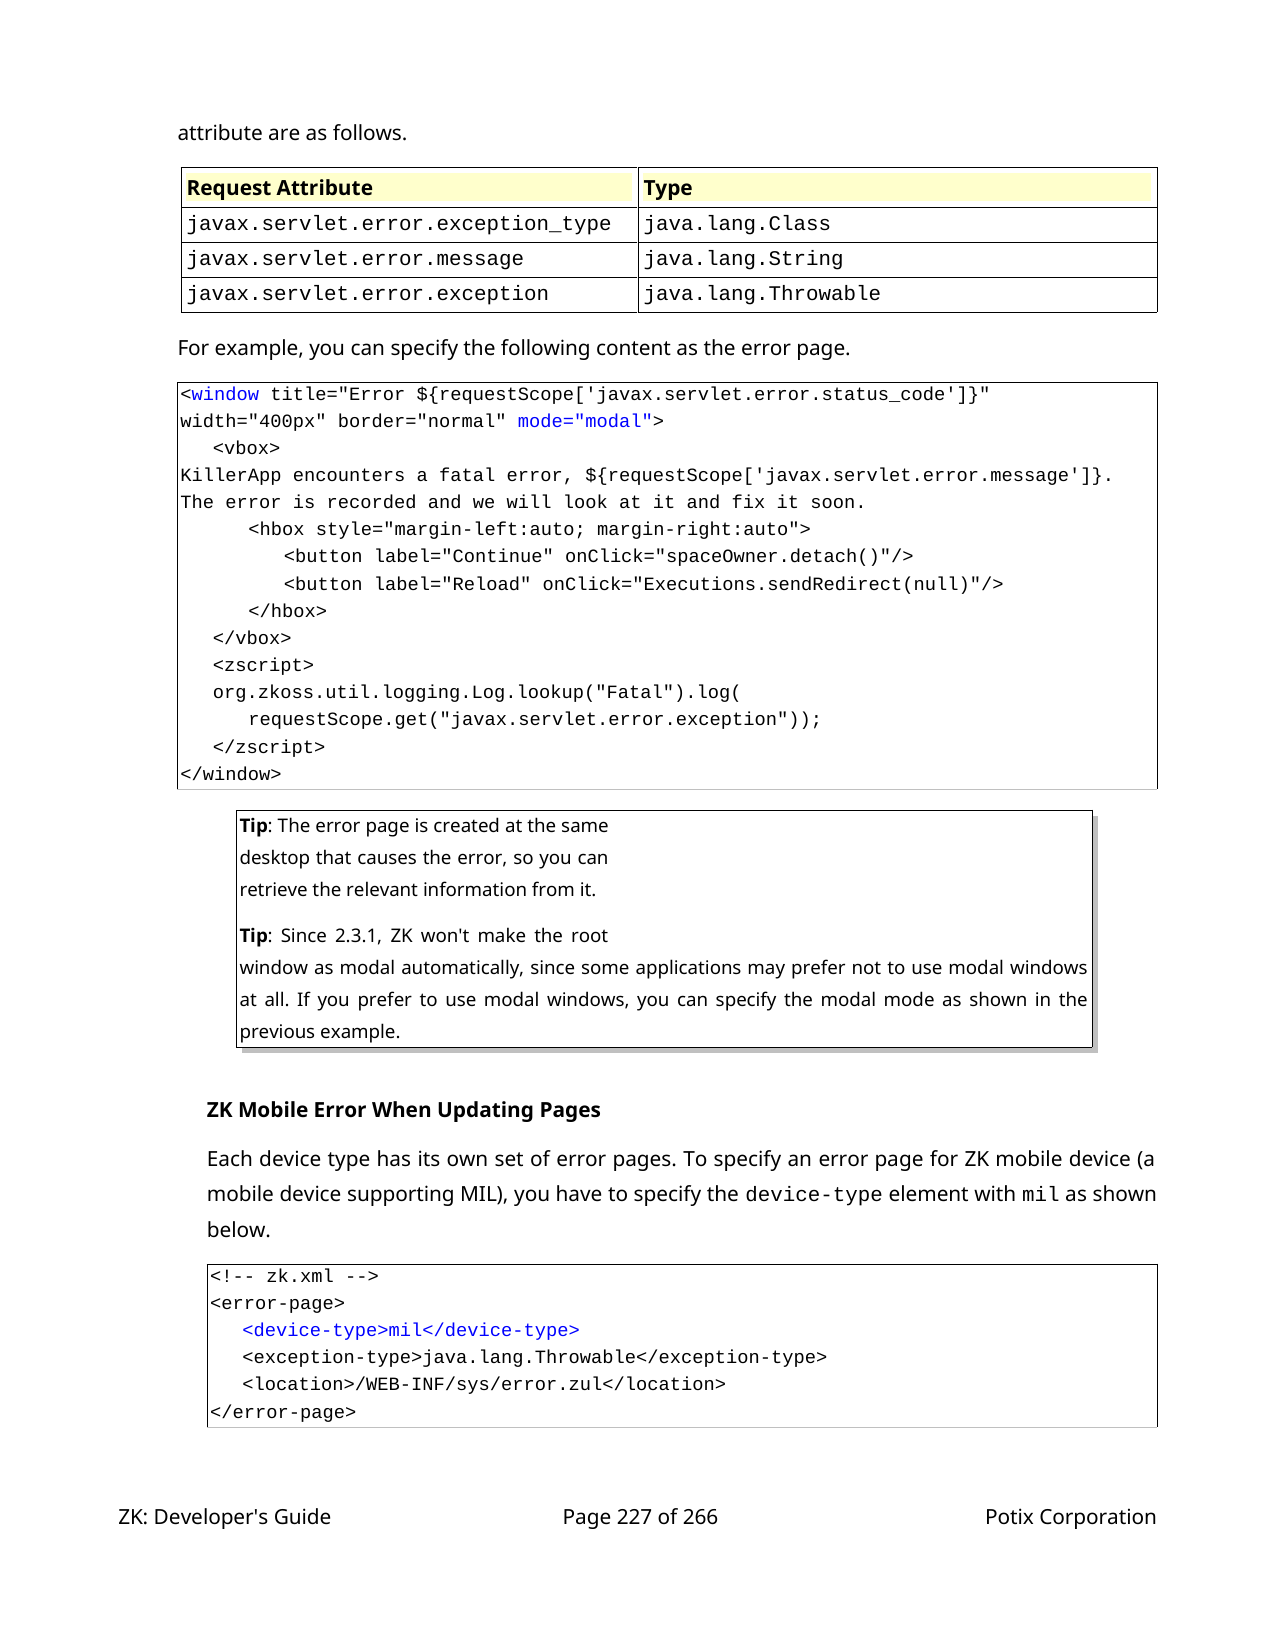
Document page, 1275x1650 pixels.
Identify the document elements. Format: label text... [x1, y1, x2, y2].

text <button label="Reload" onClick="Executions.sendRedirect(null)"/> [178, 571, 1157, 596]
text Each device type has its own set of error pages. To specify an error page for ZK mobile device (a mobile device supporting MIL), you have to specify the device-type element with mil as shown below. [207, 1144, 1157, 1243]
text </vbox> [178, 626, 1157, 650]
text For example, you can specify the following content as the error page. [177, 333, 1157, 361]
text width="400px" border="normal" mode="modal"> [178, 409, 1157, 433]
text <!-- zk.xml --> [208, 1265, 1157, 1288]
table_header Type [639, 168, 1157, 207]
text Tip: The error page is created at the same desktop that causes the error, so you can retrieve the relevant information from it. [237, 811, 1092, 902]
text </zscript> [178, 734, 1157, 759]
text Tip: Since 2.3.1, ZK won't make the root window as modal automatically, since some applications may prefer not to use modal windows at all. If you prefer to use modal windows, you can specify the modal mode as shown in the previous example. [237, 919, 1092, 1047]
text <hbox style="margin-left:auto; margin-right:auto"> [178, 517, 1157, 541]
text <window title="Error ${requestScope['javax.servlet.error.status_code']}" [178, 383, 1157, 406]
text requestScope.get("javax.servlet.error.exception")); [178, 707, 1157, 732]
text attribute are as follows. [177, 118, 1157, 146]
text </window> [178, 762, 1157, 789]
text KillerApp encounters a fatal error, ${requestScope['javax.servlet.error.message']}. The error is recorded and we will look at it and fix it soon. [178, 463, 1157, 514]
subtitle ZK Mobile Error When Updating Pages [207, 1095, 1157, 1123]
text </hbox> [178, 598, 1157, 623]
text <location>/WEB-INF/sys/error.zul</location> [208, 1372, 1157, 1397]
text <vbox> [178, 436, 1157, 460]
table_cell javax.servlet.error.exception_type [182, 208, 637, 242]
table_cell javax.servlet.error.message [182, 243, 637, 277]
table_cell java.lang.Class [639, 208, 1157, 242]
table_cell java.lang.String [639, 243, 1157, 277]
text <button label="Continue" onClick="spaceOwner.detach()"/> [178, 544, 1157, 568]
text <device-type>mil</device-type> [208, 1318, 1157, 1342]
text org.zkoss.util.logging.Log.lookup("Fatal").log( [178, 680, 1157, 704]
table_cell java.lang.Throwable [639, 278, 1157, 312]
text <error-page> [208, 1291, 1157, 1315]
text <exception-type>java.lang.Throwable</exception-type> [208, 1345, 1157, 1369]
table_header Request Attribute [182, 168, 637, 207]
table_cell javax.servlet.error.exception [182, 278, 637, 312]
text </error-page> [208, 1399, 1157, 1427]
text <zscript> [178, 653, 1157, 677]
